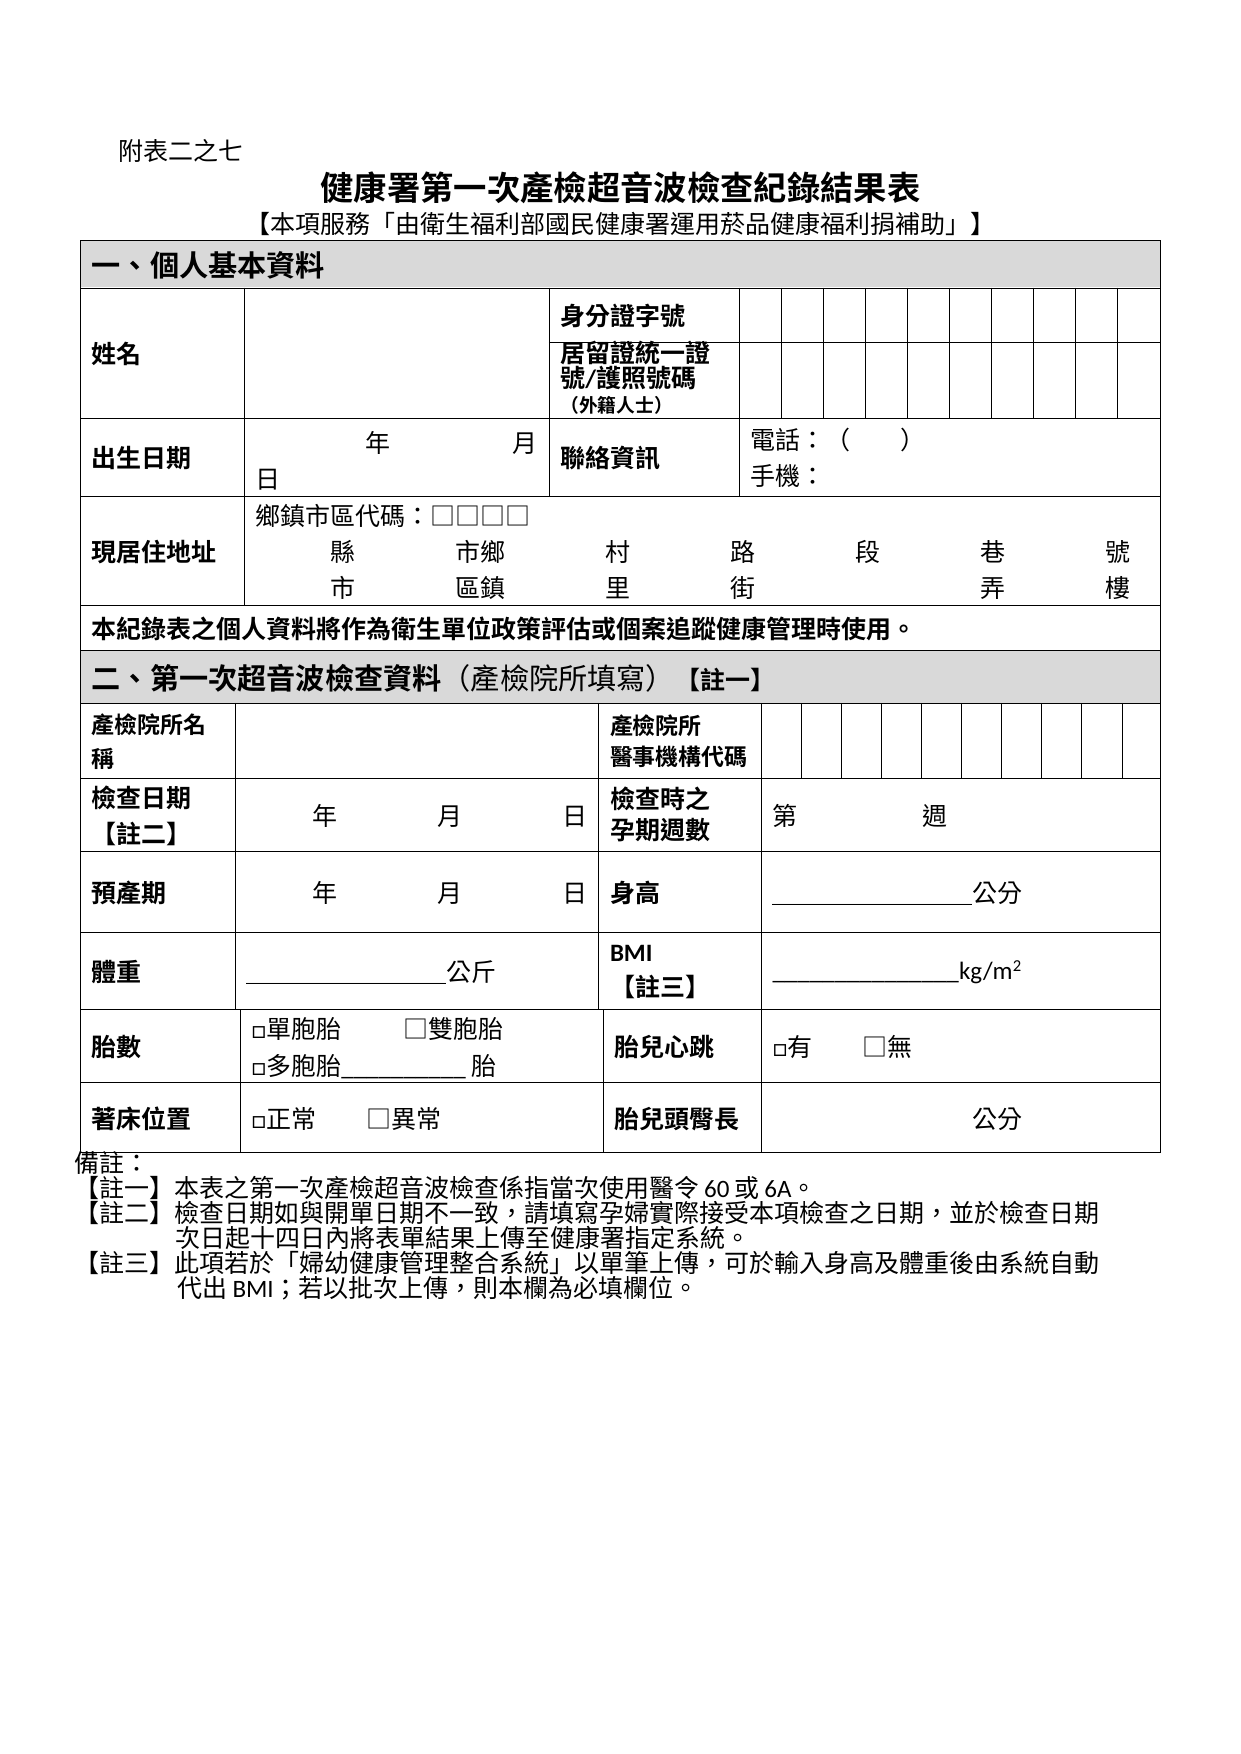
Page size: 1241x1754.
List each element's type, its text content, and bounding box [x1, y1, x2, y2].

table_cell 檢查日期 【註二】 [81, 779, 235, 851]
text 備註： [74, 1153, 1122, 1178]
table_cell 姓名 [81, 289, 244, 418]
table_cell 身分證字號 [550, 289, 739, 342]
table_cell [245, 289, 549, 418]
table_cell 體重 [81, 933, 235, 1009]
table_cell 身高 [599, 852, 761, 932]
table_cell 聯絡資訊 [550, 419, 739, 496]
table_cell [992, 343, 1033, 418]
table_cell 電話：（ ） 手機： [740, 419, 1160, 496]
table_cell [1082, 704, 1122, 778]
table_cell [1042, 704, 1081, 778]
text 【註三】此項若於「婦幼健康管理整合系統」以單筆上傳，可於輸入身高及體重後由系統自動代出BMI；若以批次上傳，則本欄為必填欄位。 [74, 1253, 1122, 1303]
table_cell 年 月 日 [245, 419, 549, 496]
text 【註一】本表之第一次產檢超音波檢查係指當次使用醫令60或6A。 [74, 1178, 1122, 1203]
table_cell 年 月 日 [236, 852, 598, 932]
table_cell [950, 343, 991, 418]
table_cell 鄉鎮市區代碼：□□□□ 縣 市鄉 村 路 段 巷 號 市 區鎮 里 街 弄 樓 [245, 497, 1160, 605]
table_cell □有 □無 [762, 1010, 1160, 1082]
table_cell [782, 289, 823, 342]
table_cell [962, 704, 1001, 778]
table_cell [950, 289, 991, 342]
table_cell [824, 289, 865, 342]
table_header 一、個人基本資料 [81, 241, 1160, 287]
table_cell [740, 289, 781, 342]
table_cell [802, 704, 841, 778]
table_cell [908, 289, 949, 342]
table_cell [1076, 343, 1117, 418]
table_cell 胎兒心跳 [604, 1010, 761, 1082]
table_cell 產檢院所名稱 [81, 704, 235, 778]
table_cell 第 週 [762, 779, 1160, 851]
text 【本項服務「由衛生福利部國民健康署運用菸品健康福利捐補助」】 [118, 209, 1122, 240]
table_cell 現居住地址 [81, 497, 244, 605]
table_cell ＿＿＿＿＿＿＿＿公斤 [236, 933, 598, 1009]
table_cell [908, 343, 949, 418]
table_cell □單胞胎 □雙胞胎 □多胞胎__________ 胎 [241, 1010, 603, 1082]
table_cell [1034, 343, 1075, 418]
table_cell BMI 【註三】 [599, 933, 761, 1009]
table_cell [922, 704, 961, 778]
table_cell [992, 289, 1033, 342]
table_cell [866, 289, 907, 342]
table_cell 公分 [762, 1083, 1160, 1152]
text 【註二】檢查日期如與開單日期不一致，請填寫孕婦實際接受本項檢查之日期，並於檢查日期次日起十四日內將表單結果上傳至健康署指定系統。 [74, 1203, 1122, 1253]
table_cell 胎兒頭臀長 [604, 1083, 761, 1152]
table_cell 檢查時之 孕期週數 [599, 779, 761, 851]
table_cell 本紀錄表之個人資料將作為衛生單位政策評估或個案追蹤健康管理時使用。 [81, 606, 1160, 649]
table_cell 二、第一次超音波檢查資料（產檢院所填寫）【註一】 [81, 651, 1160, 703]
table_cell [1076, 289, 1117, 342]
text 附表二之七 [118, 131, 1122, 167]
table_cell [1002, 704, 1041, 778]
table_cell [782, 343, 823, 418]
table_cell 產檢院所 醫事機構代碼 [599, 704, 761, 778]
table_cell ＿＿＿＿＿＿＿＿公分 [762, 852, 1160, 932]
table_cell [1118, 343, 1160, 418]
table_cell 出生日期 [81, 419, 244, 496]
table_cell 胎數 [81, 1010, 240, 1082]
table_cell [762, 704, 801, 778]
text 健康署第一次產檢超音波檢查紀錄結果表 [118, 167, 1122, 209]
table_cell [740, 343, 781, 418]
table_cell _______________kg/m2 [762, 933, 1160, 1009]
table_cell 年 月 日 [236, 779, 598, 851]
table_cell [1118, 289, 1160, 342]
table_cell [236, 704, 598, 778]
table_cell 預產期 [81, 852, 235, 932]
table_cell [882, 704, 921, 778]
table_cell [1123, 704, 1160, 778]
table_cell [1034, 289, 1075, 342]
table_cell 居留證統一證號/護照號碼（外籍人士） [550, 343, 739, 418]
table_cell [842, 704, 881, 778]
table_cell 著床位置 [81, 1083, 240, 1152]
table_cell [866, 343, 907, 418]
table_cell [824, 343, 865, 418]
table_cell □正常 □異常 [241, 1083, 603, 1152]
